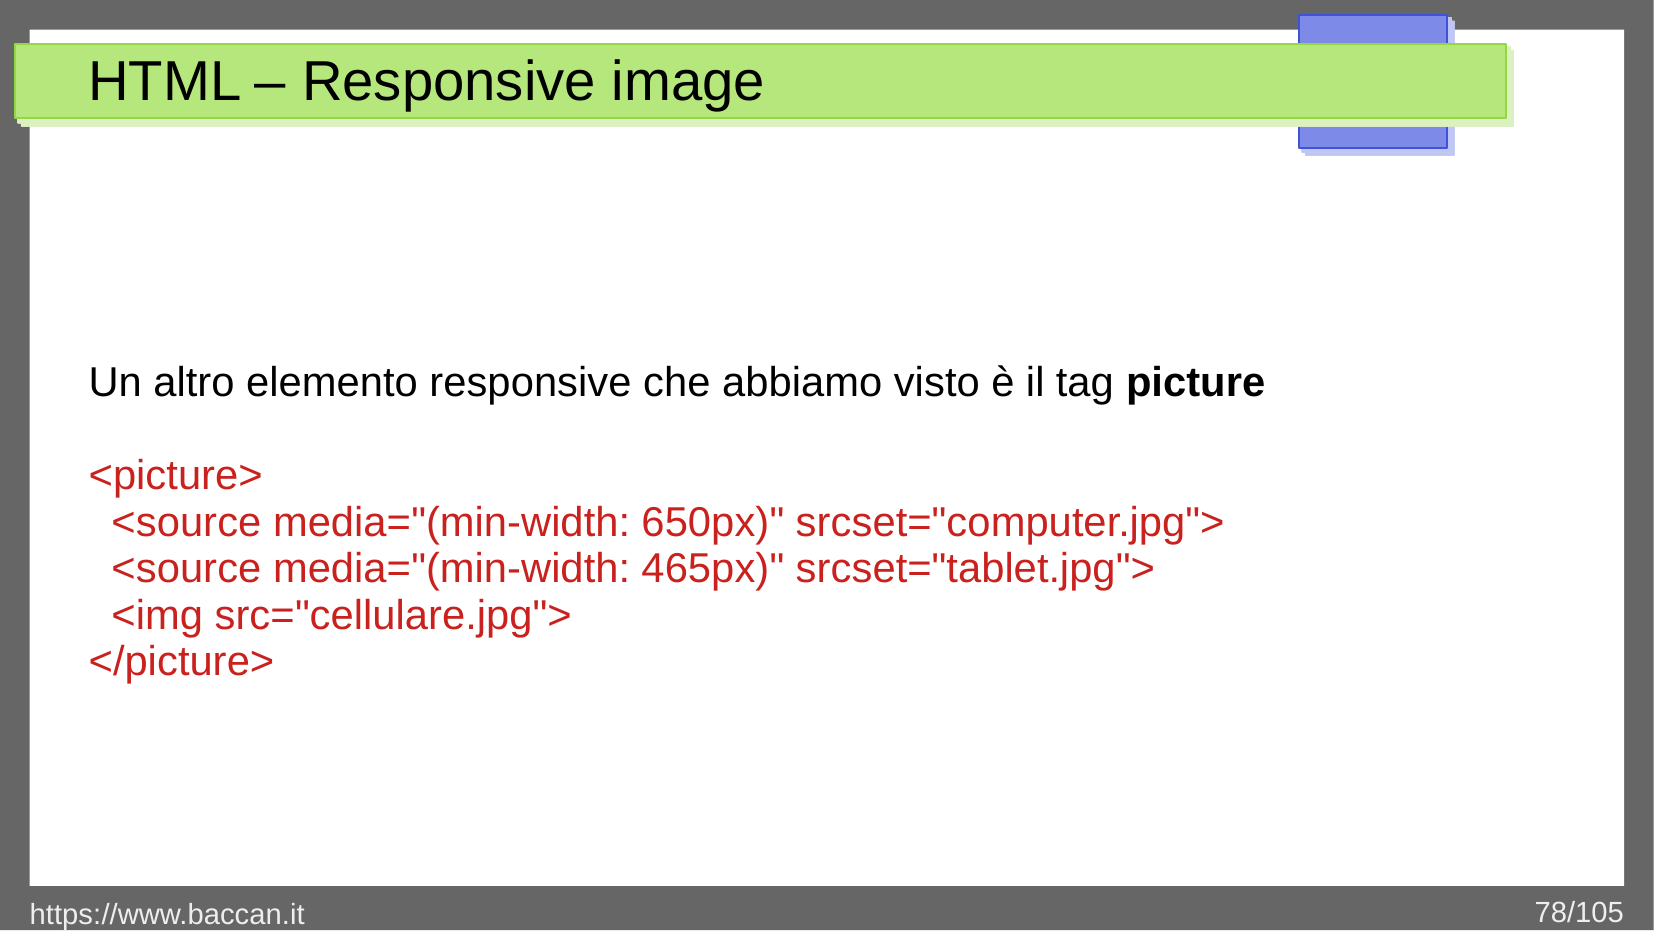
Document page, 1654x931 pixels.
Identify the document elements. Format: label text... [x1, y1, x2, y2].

title HTML – Responsive image [88, 44, 1506, 119]
text_box Un altro elemento responsive che abbiamo visto è il tag picture <picture> <source media="(min-width: 650px)" srcset="computer.jpg"> <source media="(min-width: 465px)" srcset="tablet.jpg"> <img src="cellulare.jpg"> </picture> [88, 157, 1565, 886]
